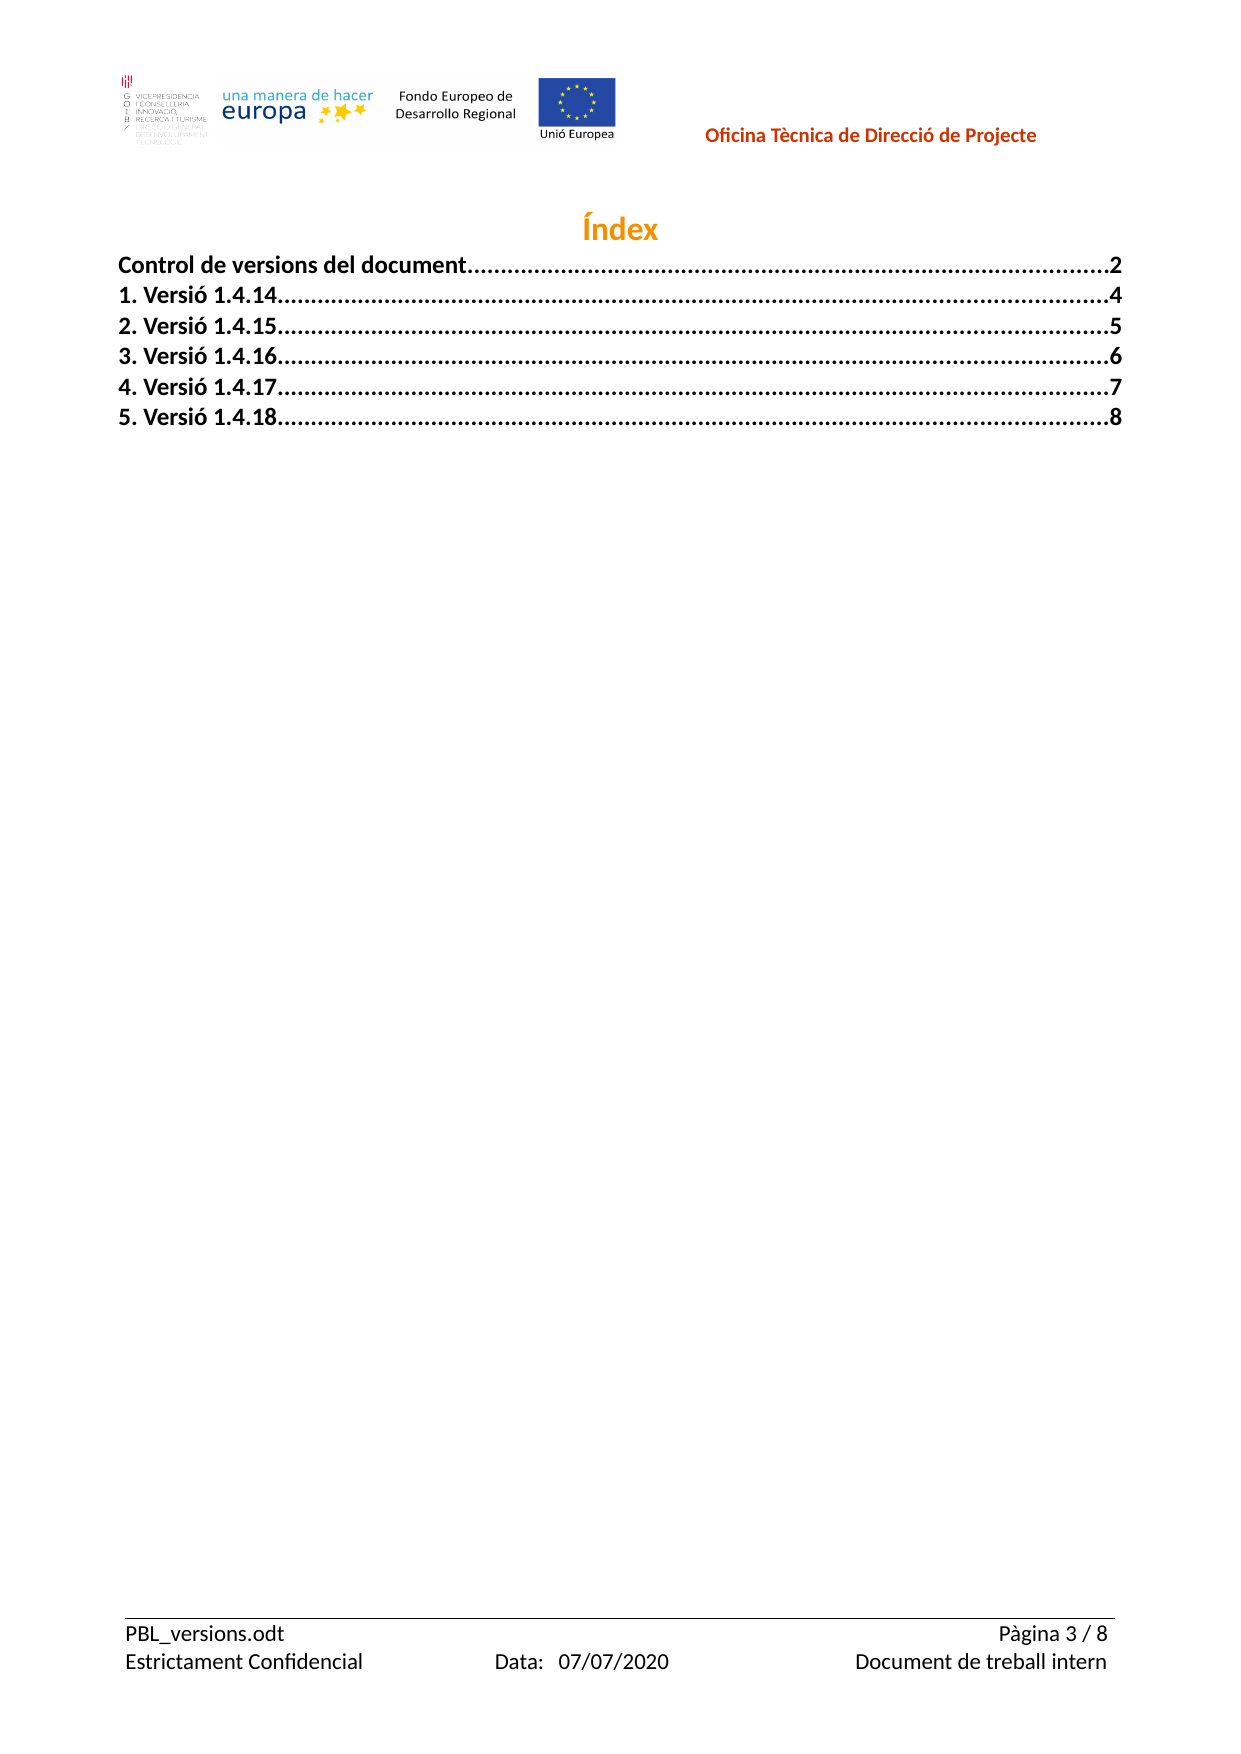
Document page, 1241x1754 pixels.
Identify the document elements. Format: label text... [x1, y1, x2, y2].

text Control de versions del document 2 [118, 249, 1122, 279]
text 4. Versió 1.4.17 7 [118, 371, 1122, 402]
text 2. Versió 1.4.15 5 [118, 310, 1122, 341]
text 5. Versió 1.4.18 8 [118, 402, 1122, 432]
text 1. Versió 1.4.14 4 [118, 279, 1122, 310]
text Índex [118, 208, 1122, 249]
text 3. Versió 1.4.16 6 [118, 341, 1122, 371]
picture [118, 73, 213, 147]
picture [219, 73, 621, 147]
